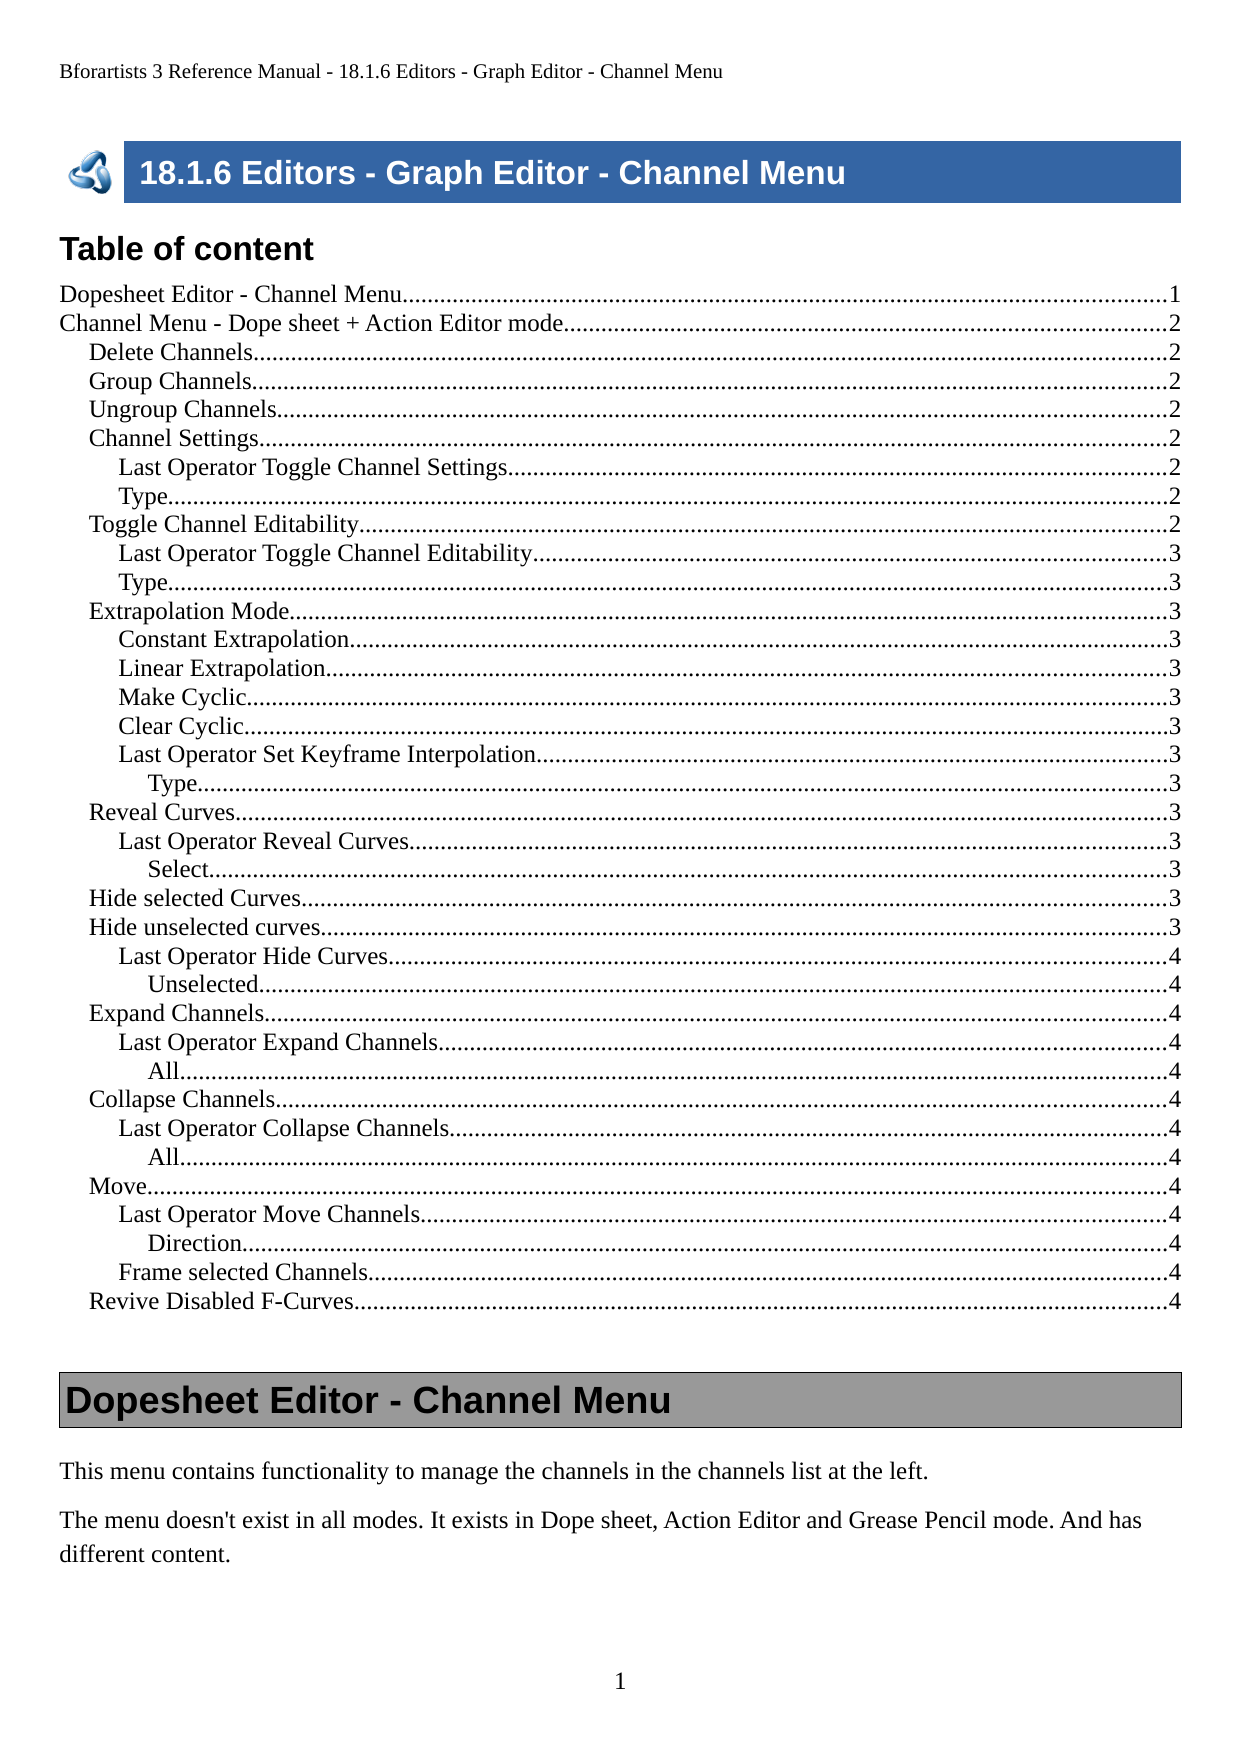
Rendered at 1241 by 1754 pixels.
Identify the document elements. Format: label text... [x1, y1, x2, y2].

text Last Operator Toggle Channel Settings 2 [118, 452, 1181, 481]
text Last Operator Toggle Channel Editability 3 [118, 538, 1181, 567]
text Ungroup Channels 2 [88, 394, 1181, 423]
text Delete Channels 2 [88, 337, 1181, 366]
text Unselected 4 [147, 969, 1181, 998]
table_header [59, 141, 124, 203]
text Last Operator Reveal Curves 3 [118, 826, 1181, 854]
text This menu contains functionality to manage the channels in the channels list at the left. [59, 1456, 1181, 1485]
text Last Operator Hide Curves 4 [118, 941, 1181, 969]
text Revive Disabled F-Curves 4 [88, 1286, 1181, 1314]
text The menu doesn't exist in all modes. It exists in Dope sheet, Action Editor and Grease Pencil mode. And has different content. [59, 1505, 1181, 1568]
text Expand Channels 4 [88, 998, 1181, 1027]
text Channel Settings 2 [88, 423, 1181, 452]
text Type 3 [147, 768, 1181, 797]
text Extrapolation Mode 3 [88, 596, 1181, 624]
text Toggle Channel Editability 2 [88, 509, 1181, 538]
text Linear Extrapolation 3 [118, 653, 1181, 682]
text Select 3 [147, 854, 1181, 883]
text Make Cyclic 3 [118, 682, 1181, 711]
table_header 18.1.6 Editors - Graph Editor - Channel Menu [124, 141, 1181, 203]
text Channel Menu - Dope sheet + Action Editor mode 2 [59, 308, 1181, 337]
text Move 4 [88, 1171, 1181, 1199]
text Last Operator Collapse Channels 4 [118, 1113, 1181, 1142]
text Last Operator Set Keyframe Interpolation 3 [118, 739, 1181, 768]
text Reveal Curves 3 [88, 797, 1181, 826]
text Direction 4 [147, 1228, 1181, 1257]
text Last Operator Move Channels 4 [118, 1199, 1181, 1228]
text Group Channels 2 [88, 366, 1181, 394]
text Last Operator Expand Channels 4 [118, 1027, 1181, 1056]
text Collapse Channels 4 [88, 1084, 1181, 1113]
table_header Dopesheet Editor - Channel Menu [60, 1373, 1181, 1427]
subtitle Table of content [59, 228, 1181, 267]
text Hide unselected curves 3 [88, 912, 1181, 941]
text All 4 [147, 1056, 1181, 1084]
text Type 3 [118, 567, 1181, 596]
picture [65, 147, 114, 197]
text Hide selected Curves 3 [88, 883, 1181, 912]
text Frame selected Channels 4 [118, 1257, 1181, 1286]
text Type 2 [118, 481, 1181, 509]
text All 4 [147, 1142, 1181, 1171]
text Clear Cyclic 3 [118, 711, 1181, 739]
text Constant Extrapolation 3 [118, 624, 1181, 653]
text Dopesheet Editor - Channel Menu 1 [59, 279, 1181, 308]
